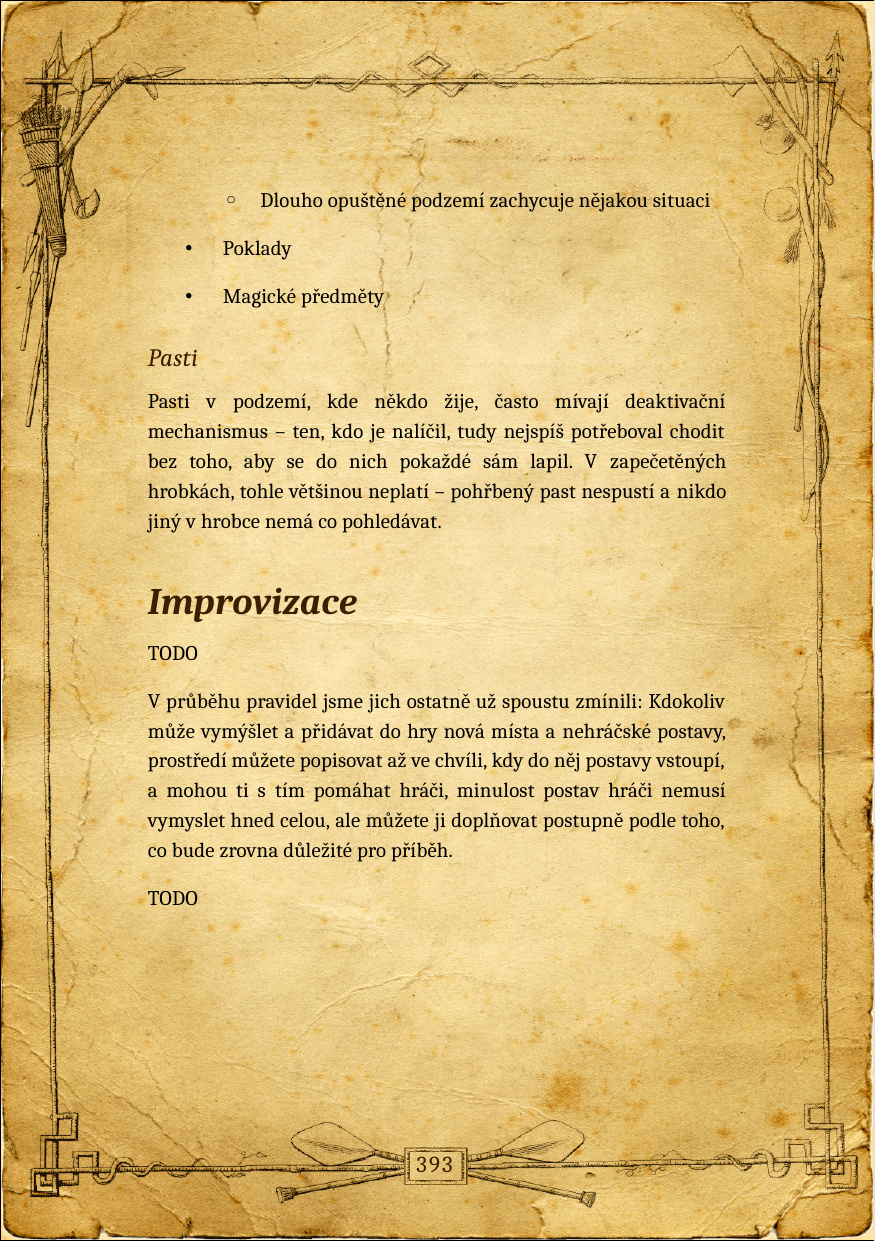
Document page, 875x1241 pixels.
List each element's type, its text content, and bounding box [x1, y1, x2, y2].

subtitle Improvizace [148, 581, 726, 624]
text TODO [148, 642, 726, 666]
text V⁠ průběhu pravidel jsme jich ostatně už spoustu zmínili: Kdokoliv může vymýšlet a⁠ přidávat do hry nová místa a⁠ nehráčské postavy, prostředí můžete popisovat až ve chvíli, kdy do něj postavy vstoupí, a⁠ mohou ti s⁠ tím pomáhat hráči, minulost postav hráči nemusí vymyslet hned celou, ale můžete ji doplňovat postupně podle toho, co bude zrovna důležité pro příběh. [148, 689, 726, 863]
text TODO [148, 886, 726, 910]
list Dlouho opuštěné podzemí zachycuje nějakou situaci [223, 189, 726, 213]
text Pasti v⁠ podzemí, kde někdo žije, často mívají deaktivační mechanismus – ten, kdo je nalíčil, tudy nejspíš potřeboval chodit bez toho, aby se do nich pokaždé sám lapil. V⁠ zapečetěných hrobkách, tohle většinou neplatí – pohřbený past nespustí a⁠ nikdo jiný v⁠ hrobce nemá co pohledávat. [148, 390, 726, 534]
list Magické předměty [185, 284, 726, 308]
subtitle Pasti [148, 344, 726, 372]
picture [1, 1, 874, 1240]
list Poklady [185, 237, 726, 261]
